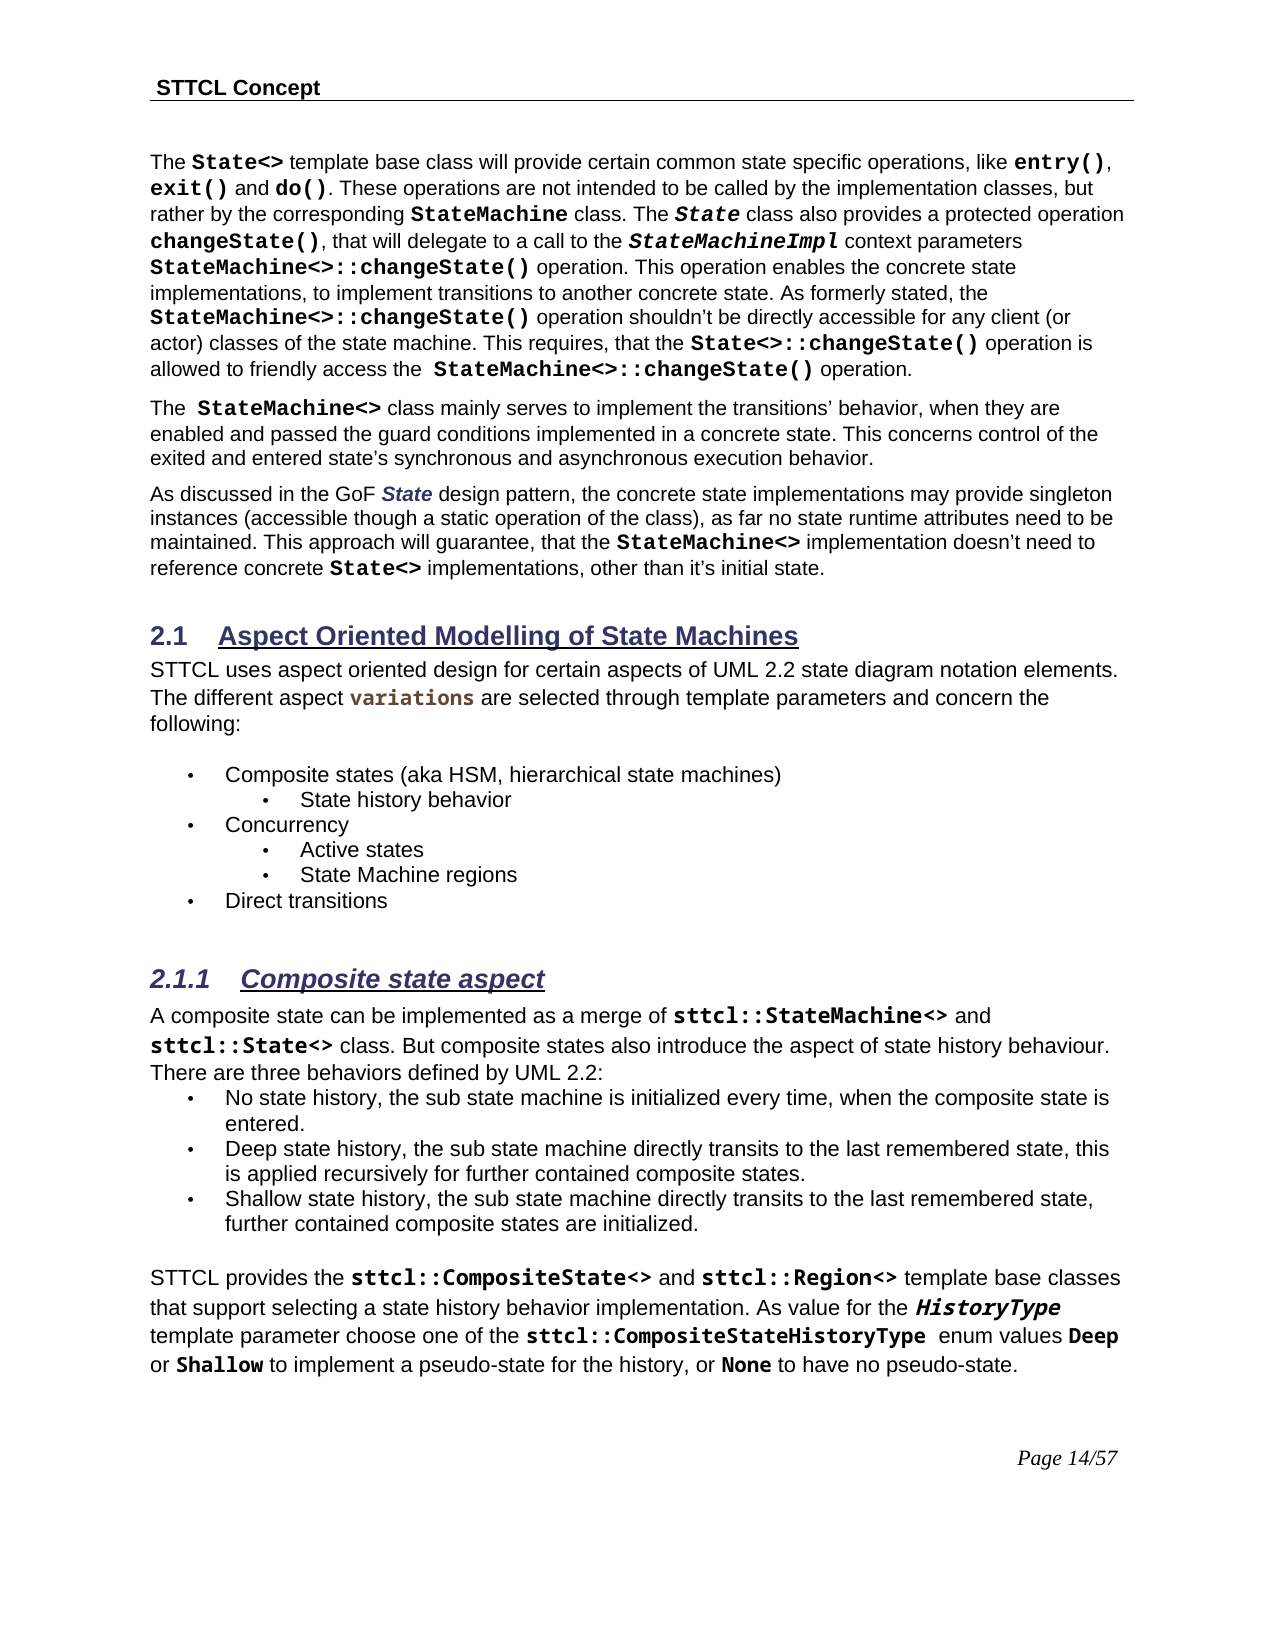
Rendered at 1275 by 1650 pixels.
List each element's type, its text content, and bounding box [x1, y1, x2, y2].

list Shallow state history, the sub state machine directly transits to the last remembered state, further contained composite states are initialized. [187, 1186, 1125, 1236]
subtitle Aspect Oriented Modelling of State Machines [150, 620, 1125, 651]
list Deep state history, the sub state machine directly transits to the last remembered state, this is applied recursively for further contained composite states. [187, 1136, 1125, 1186]
text As discussed in the GoF State design pattern, the concrete state implementations may provide singleton instances (accessible though a static operation of the class), as far no state runtime attributes need to be maintained. This approach will guarantee, that the StateMachine<> implementation doesn’t need to reference concrete State<> implementations, other than it’s initial state. [150, 482, 1125, 582]
text The State<> template base class will provide certain common state specific operations, like entry(), exit() and do(). These operations are not intended to be called by the implementation classes, but rather by the corresponding StateMachine class. The State class also provides a protected operation changeState(), that will delegate to a call to the StateMachineImpl context parameters StateMachine<>::changeState() operation. This operation enables the concrete state implementations, to implement transitions to another concrete state. As formerly stated, the StateMachine<>::changeState() operation shouldn’t be directly accessible for any client (or actor) classes of the state machine. This requires, that the State<>::changeState() operation is allowed to friendly access the StateMachine<>::changeState() operation. [150, 150, 1125, 383]
list No state history, the sub state machine is initialized every time, when the composite state is entered. [187, 1085, 1125, 1136]
list State history behavior [262, 787, 1125, 812]
text A composite state can be implemented as a merge of sttcl::StateMachine<> and sttcl::State<> class. But composite states also introduce the aspect of state history behaviour. There are three behaviors defined by UML 2.2: [150, 1000, 1125, 1085]
list Direct transitions [187, 887, 1125, 913]
subtitle Composite state aspect [150, 963, 1125, 994]
list Active states [262, 837, 1125, 862]
list Composite states (aka HSM, hierarchical state machines) [187, 761, 1125, 787]
text STTCL provides the sttcl::CompositeState<> and sttcl::Region<> template base classes that support selecting a state history behavior implementation. As value for the HistoryType template parameter choose one of the sttcl::CompositeStateHistoryType enum values Deep or Shallow to implement a pseudo-state for the history, or None to have no pseudo-state. [150, 1262, 1125, 1378]
text The StateMachine<> class mainly serves to implement the transitions’ behavior, when they are enabled and passed the guard conditions implemented in a concrete state. This concerns control of the exited and entered state’s synchronous and asynchronous execution behavior. [150, 396, 1125, 470]
list Concurrency [187, 812, 1125, 837]
list State Machine regions [262, 862, 1125, 887]
text STTCL uses aspect oriented design for certain aspects of UML 2.2 state diagram notation elements. The different aspect variations are selected through template parameters and concern the following: [150, 657, 1125, 736]
